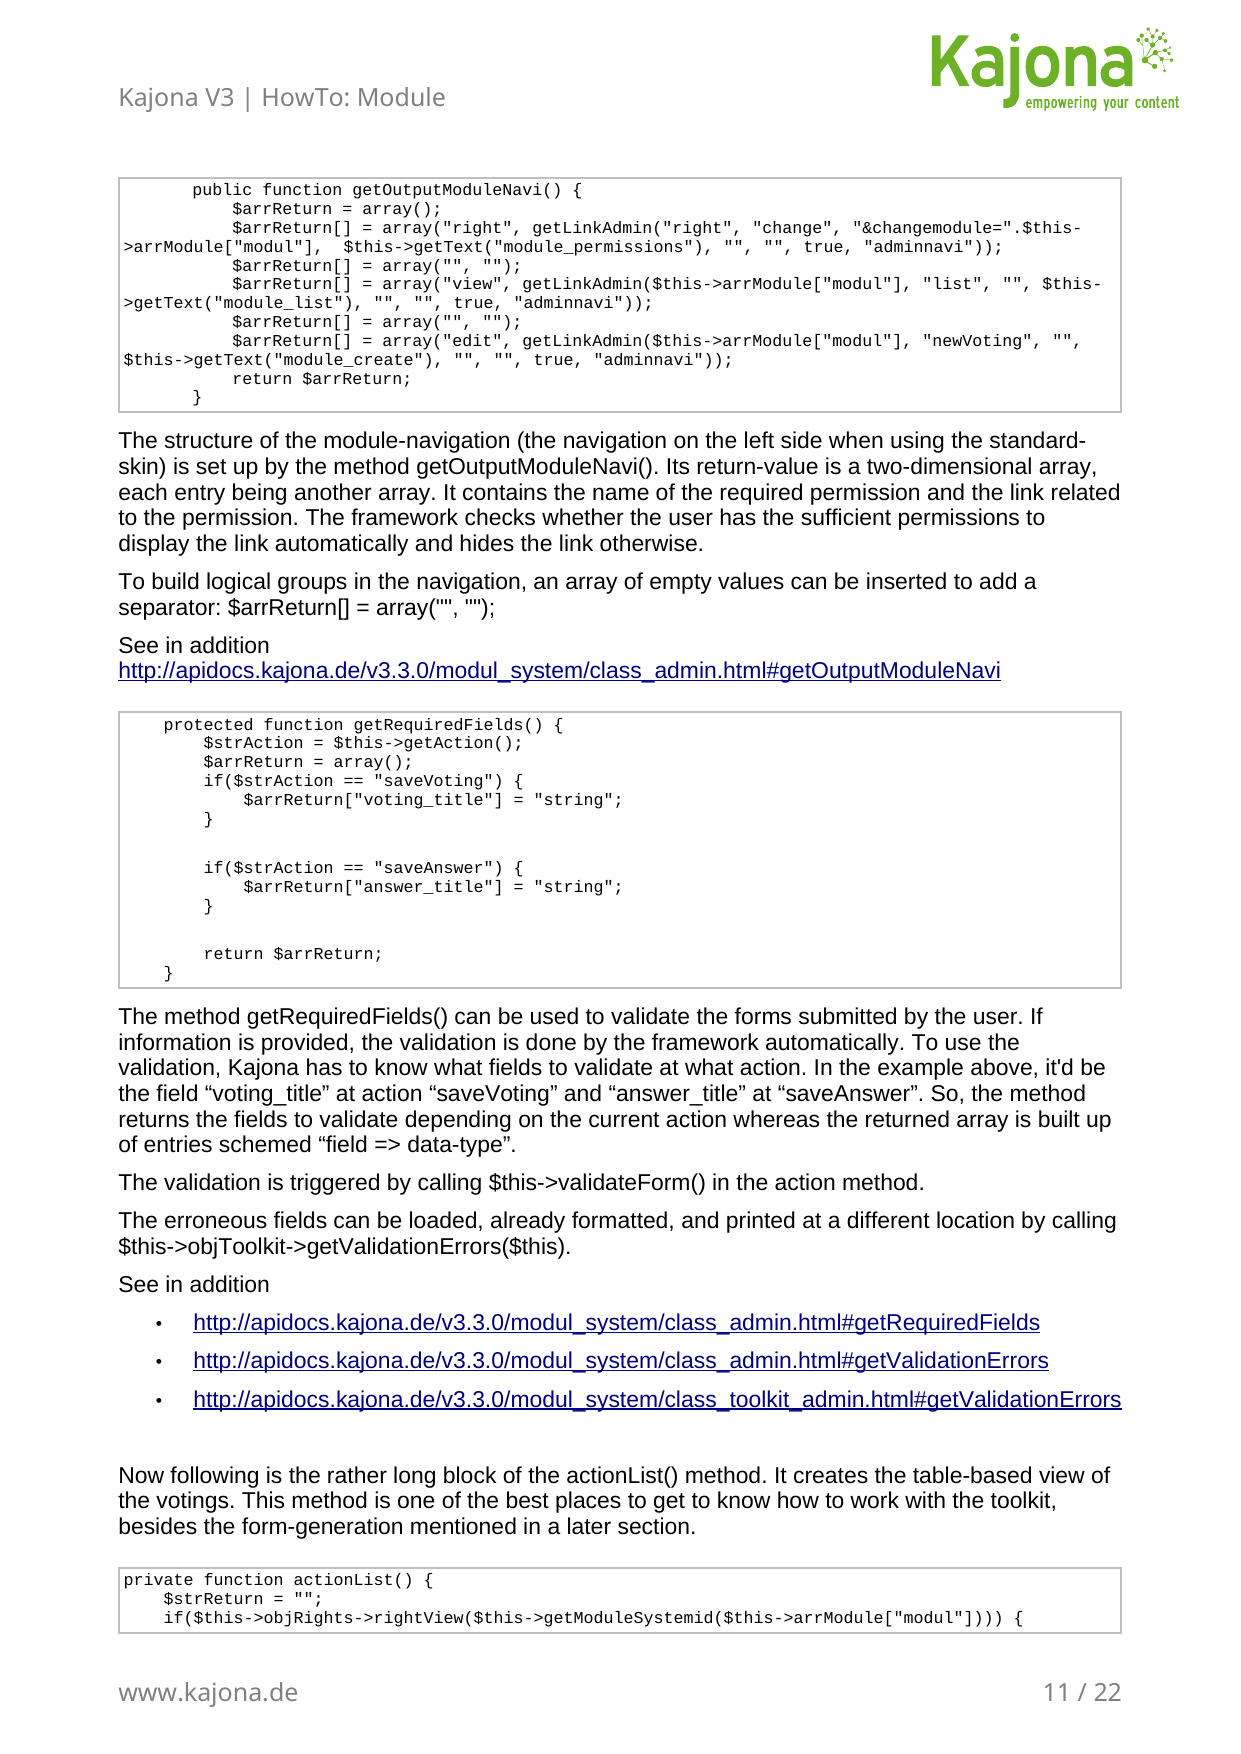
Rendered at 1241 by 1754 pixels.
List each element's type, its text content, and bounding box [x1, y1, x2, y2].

list http://apidocs.kajona.de/v3.3.0/modul_system/class_admin.html#getValidationErrors [156, 1348, 1122, 1374]
text See in addition http://apidocs.kajona.de/v3.3.0/modul_system/class_admin.html#getOutputModuleNavi [118, 632, 1122, 684]
list http://apidocs.kajona.de/v3.3.0/modul_system/class_admin.html#getRequiredFields [156, 1310, 1122, 1336]
text Now following is the rather long block of the actionList() method. It creates the table-based view of the votings. This method is one of the best places to get to know how to work with the toolkit, besides the form-generation mentioned in a later section. [118, 1462, 1122, 1539]
text The structure of the module-navigation (the navigation on the left side when using the standard-skin) is set up by the method getOutputModuleNavi(). Its return-value is a two-dimensional array, each entry being another array. It contains the name of the required permission and the link related to the permission. The framework checks whether the user has the sufficient permissions to display the link automatically and hides the link otherwise. [118, 428, 1122, 556]
text The method getRequiredFields() can be used to validate the forms submitted by the user. If information is provided, the validation is done by the framework automatically. To use the validation, Kajona has to know what fields to validate at what action. In the example above, it'd be the field “voting_title” at action “saveVoting” and “answer_title” at “saveAnswer”. So, the method returns the fields to validate depending on the current action whereas the returned array is built up of entries schemed “field => data-type”. [118, 1004, 1122, 1157]
text private function actionList() { $strReturn = ""; if($this->objRights->rightView($this->getModuleSystemid($this->arrModule["modul"]))) { [120, 1569, 1120, 1632]
text return $arrReturn; } [120, 941, 1120, 987]
text See in addition [118, 1272, 1122, 1297]
text The erroneous fields can be loaded, already formatted, and printed at a different location by calling $this->objToolkit->getValidationErrors($this). [118, 1208, 1122, 1259]
text To build logical groups in the navigation, an array of empty values can be inserted to add a separator: $arrReturn[] = array("", ""); [118, 569, 1122, 620]
text protected function getRequiredFields() { $strAction = $this->getAction(); $arrReturn = array(); if($strAction == "saveVoting") { $arrReturn["voting_title"] = "string"; } [120, 713, 1120, 829]
list http://apidocs.kajona.de/v3.3.0/modul_system/class_toolkit_admin.html#getValidationErrors [156, 1386, 1122, 1412]
text if($strAction == "saveAnswer") { $arrReturn["answer_title"] = "string"; } [120, 854, 1120, 916]
text public function getOutputModuleNavi() { $arrReturn = array(); $arrReturn[] = array("right", getLinkAdmin("right", "change", "&changemodule=".$this->arrModule["modul"], $this->getText("module_permissions"), "", "", true, "adminnavi")); $arrReturn[] = array("", ""); $arrReturn[] = array("view", getLinkAdmin($this->arrModule["modul"], "list", "", $this->getText("module_list"), "", "", true, "adminnavi")); $arrReturn[] = array("", ""); $arrReturn[] = array("edit", getLinkAdmin($this->arrModule["modul"], "newVoting", "", $this->getText("module_create"), "", "", true, "adminnavi")); return $arrReturn; } [120, 179, 1120, 411]
text The validation is triggered by calling $this->validateForm() in the action method. [118, 1170, 1122, 1196]
